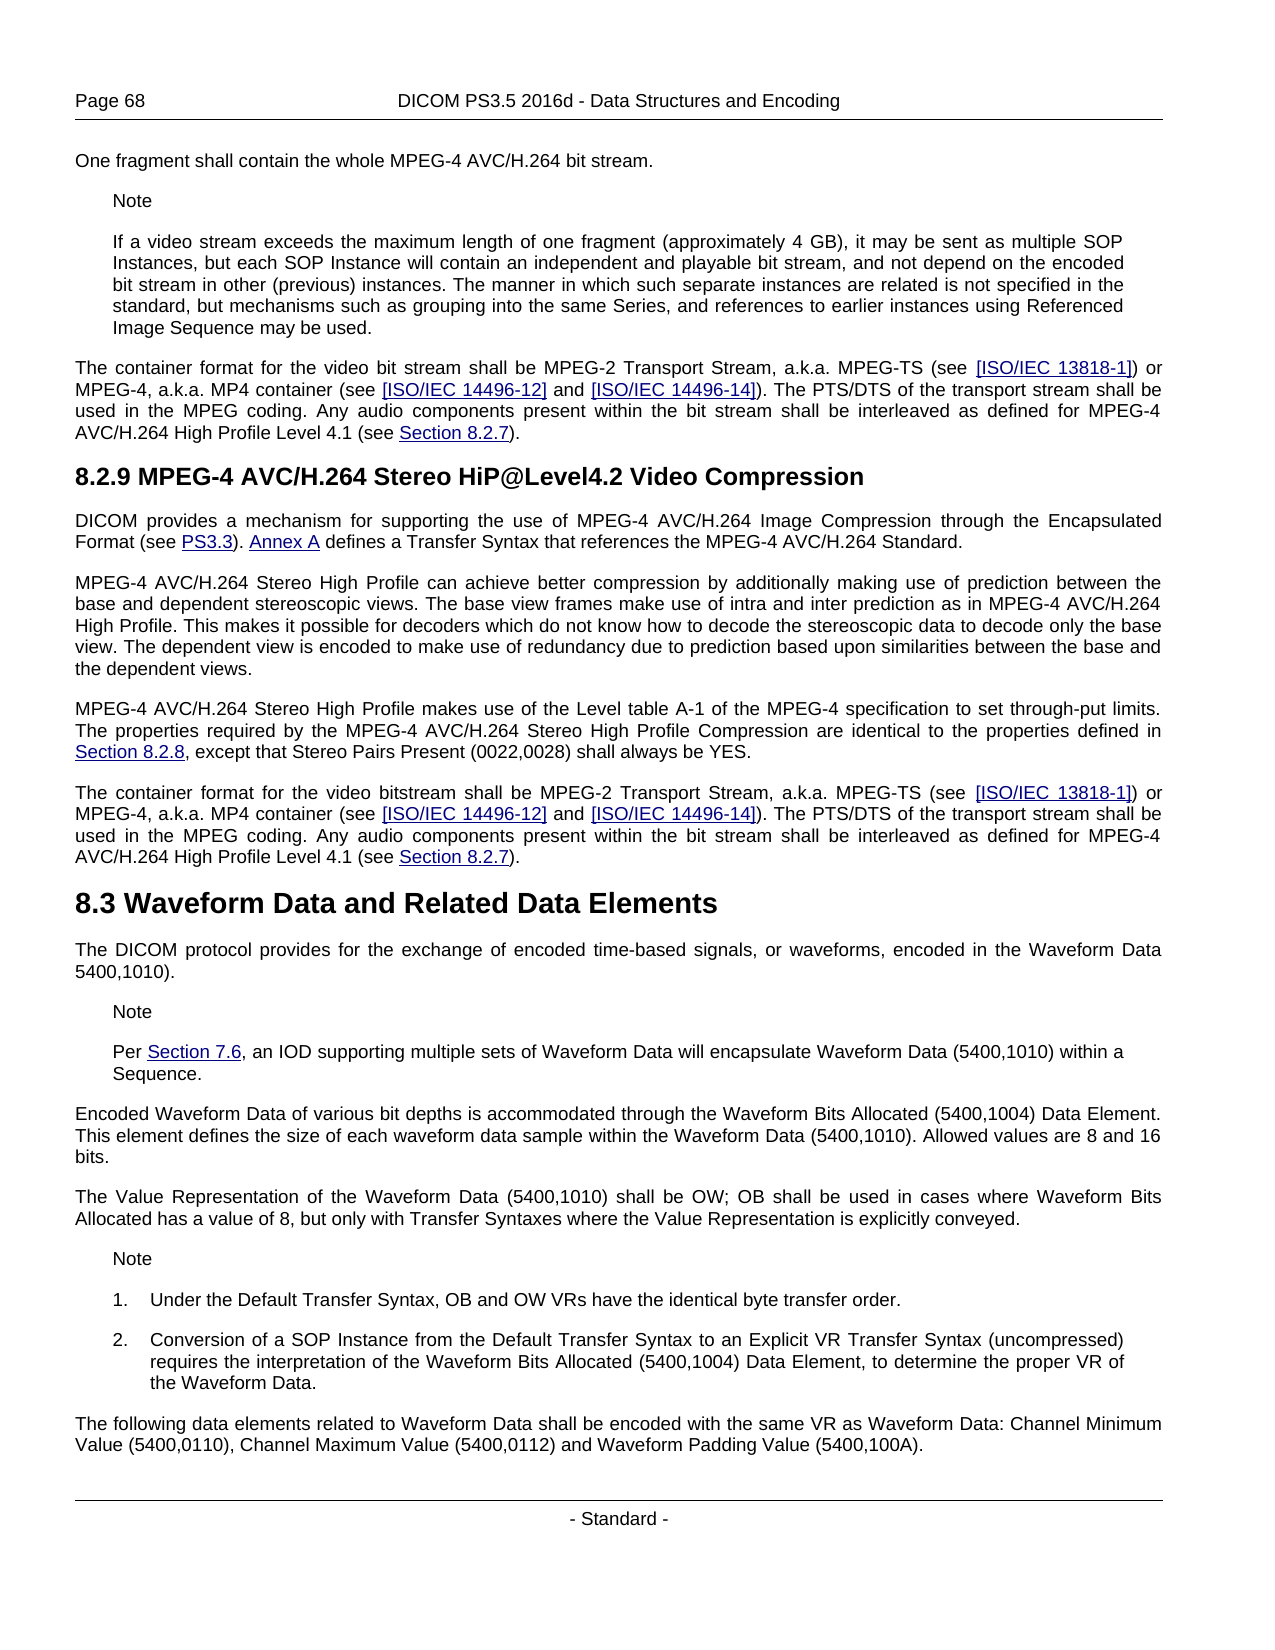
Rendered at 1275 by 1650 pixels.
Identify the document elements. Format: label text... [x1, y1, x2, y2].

text The container format for the video bit stream shall be MPEG-2 Transport Stream, a.k.a. MPEG-TS (see [ISO/IEC 13818-1]) or MPEG-4, a.k.a. MP4 container (see [ISO/IEC 14496-12] and [ISO/IEC 14496-14]). The PTS/DTS of the transport stream shall be used in the MPEG coding. Any audio components present within the bit stream shall be interleaved as defined for MPEG-4 AVC/H.264 High Profile Level 4.1 (see Section 8.2.7). [75, 357, 1162, 443]
text Note [112, 1248, 1125, 1270]
text Encoded Waveform Data of various bit depths is accommodated through the Waveform Bits Allocated (5400,1004) Data Element. This element defines the size of each waveform data sample within the Waveform Data (5400,1010). Allowed values are 8 and 16 bits. [75, 1103, 1162, 1168]
text Note [112, 190, 1125, 212]
text DICOM provides a mechanism for supporting the use of MPEG-4 AVC/H.264 Image Compression through the Encapsulated Format (see PS3.3). Annex A defines a Transfer Syntax that references the MPEG-4 AVC/H.264 Standard. [75, 510, 1162, 553]
text If a video stream exceeds the maximum length of one fragment (approximately 4 GB), it may be sent as multiple SOP Instances, but each SOP Instance will contain an independent and playable bit stream, and not depend on the encoded bit stream in other (previous) instances. The manner in which such separate instances are related is not specified in the standard, but mechanisms such as grouping into the same Series, and references to earlier instances using Referenced Image Sequence may be used. [112, 231, 1125, 338]
text The Value Representation of the Waveform Data (5400,1010) shall be OW; OB shall be used in cases where Waveform Bits Allocated has a value of 8, but only with Transfer Syntaxes where the Value Representation is explicitly conveyed. [75, 1186, 1162, 1229]
text The DICOM protocol provides for the exchange of encoded time-based signals, or waveforms, encoded in the Waveform Data 5400,1010). [75, 939, 1162, 982]
text Note [112, 1001, 1125, 1022]
text MPEG-4 AVC/H.264 Stereo High Profile makes use of the Level table A-1 of the MPEG-4 specification to set through-put limits. The properties required by the MPEG-4 AVC/H.264 Stereo High Profile Compression are identical to the properties defined in Section 8.2.8, except that Stereo Pairs Present (0022,0028) shall always be YES. [75, 698, 1162, 763]
text 8.3 Waveform Data and Related Data Elements [75, 887, 1162, 920]
text Per Section 7.6, an IOD supporting multiple sets of Waveform Data will encapsulate Waveform Data (5400,1010) within a Sequence. [112, 1041, 1125, 1084]
text One fragment shall contain the whole MPEG-4 AVC/H.264 bit stream. [75, 150, 1162, 172]
list Conversion of a SOP Instance from the Default Transfer Syntax to an Explicit VR Transfer Syntax (uncompressed) requires the interpretation of the Waveform Bits Allocated (5400,1004) Data Element, to determine the proper VR of the Waveform Data. [112, 1329, 1125, 1393]
text MPEG-4 AVC/H.264 Stereo High Profile can achieve better compression by additionally making use of prediction between the base and dependent stereoscopic views. The base view frames make use of intra and inter prediction as in MPEG-4 AVC/H.264 High Profile. This makes it possible for decoders which do not know how to decode the stereoscopic data to decode only the base view. The dependent view is encoded to make use of redundancy due to prediction based upon similarities between the base and the dependent views. [75, 572, 1162, 679]
text The following data elements related to Waveform Data shall be encoded with the same VR as Waveform Data: Channel Minimum Value (5400,0110), Channel Maximum Value (5400,0112) and Waveform Padding Value (5400,100A). [75, 1412, 1162, 1455]
text 8.2.9 MPEG-4 AVC/H.264 Stereo HiP@Level4.2 Video Compression [75, 462, 1162, 491]
text The container format for the video bitstream shall be MPEG-2 Transport Stream, a.k.a. MPEG-TS (see [ISO/IEC 13818-1]) or MPEG-4, a.k.a. MP4 container (see [ISO/IEC 14496-12] and [ISO/IEC 14496-14]). The PTS/DTS of the transport stream shall be used in the MPEG coding. Any audio components present within the bit stream shall be interleaved as defined for MPEG-4 AVC/H.264 High Profile Level 4.1 (see Section 8.2.7). [75, 782, 1162, 868]
list Under the Default Transfer Syntax, OB and OW VRs have the identical byte transfer order. [112, 1288, 1125, 1310]
